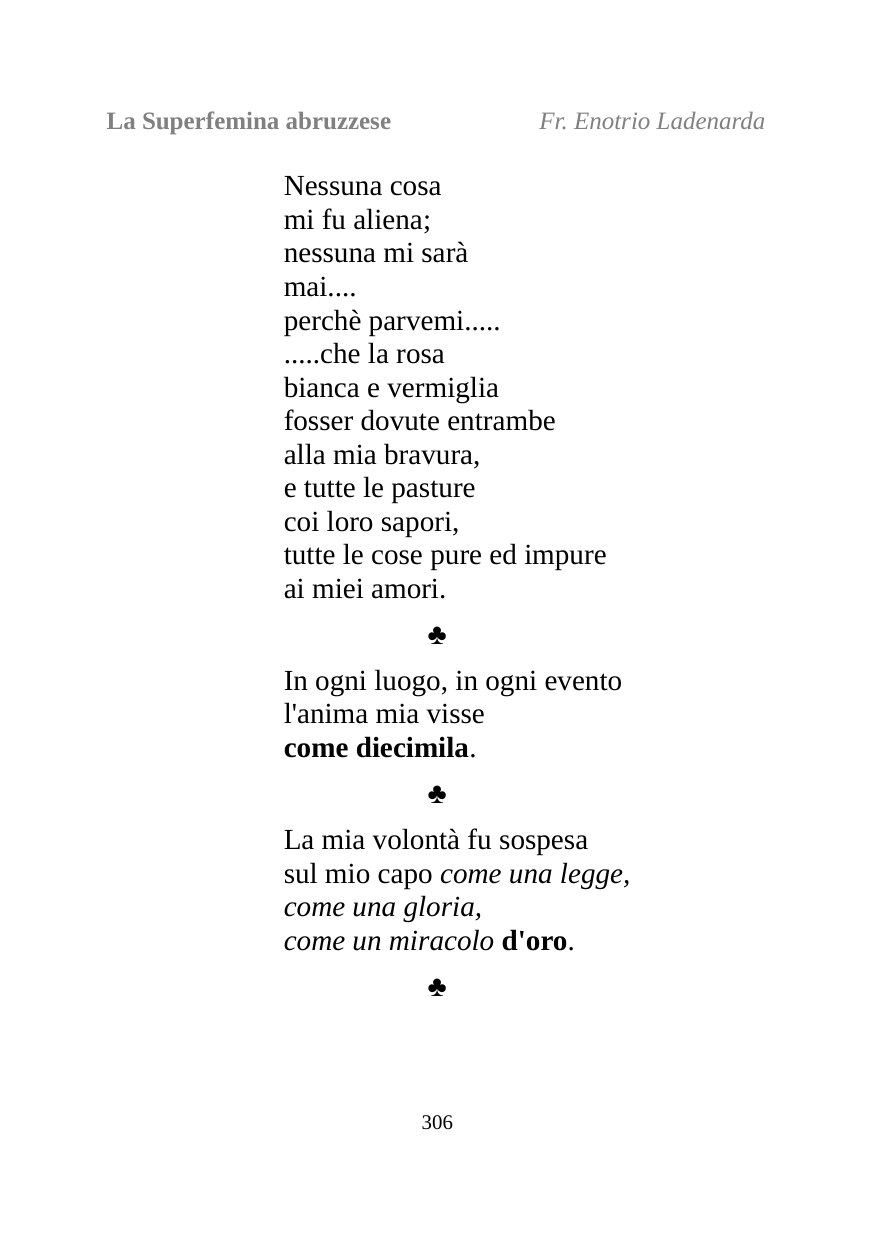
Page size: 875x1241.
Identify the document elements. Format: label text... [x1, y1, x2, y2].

text In ogni luogo, in ogni evento l'anima mia visse come diecimila. [283, 663, 768, 764]
text Nessuna cosa mi fu aliena; nessuna mi sarà mai.... perchè parvemi..... .....che la rosa bianca e vermiglia fosser dovute entrambe alla mia bravura, e tutte le pasture coi loro sapori, tutte le cose pure ed impure ai miei amori. [283, 168, 768, 604]
text La mia volontà fu sospesa sul mio capo come una legge, come una gloria, come un miracolo d'oro. [283, 822, 768, 956]
text ♣ [106, 776, 768, 810]
text ♣ [106, 617, 768, 651]
text ♣ [106, 969, 768, 1002]
